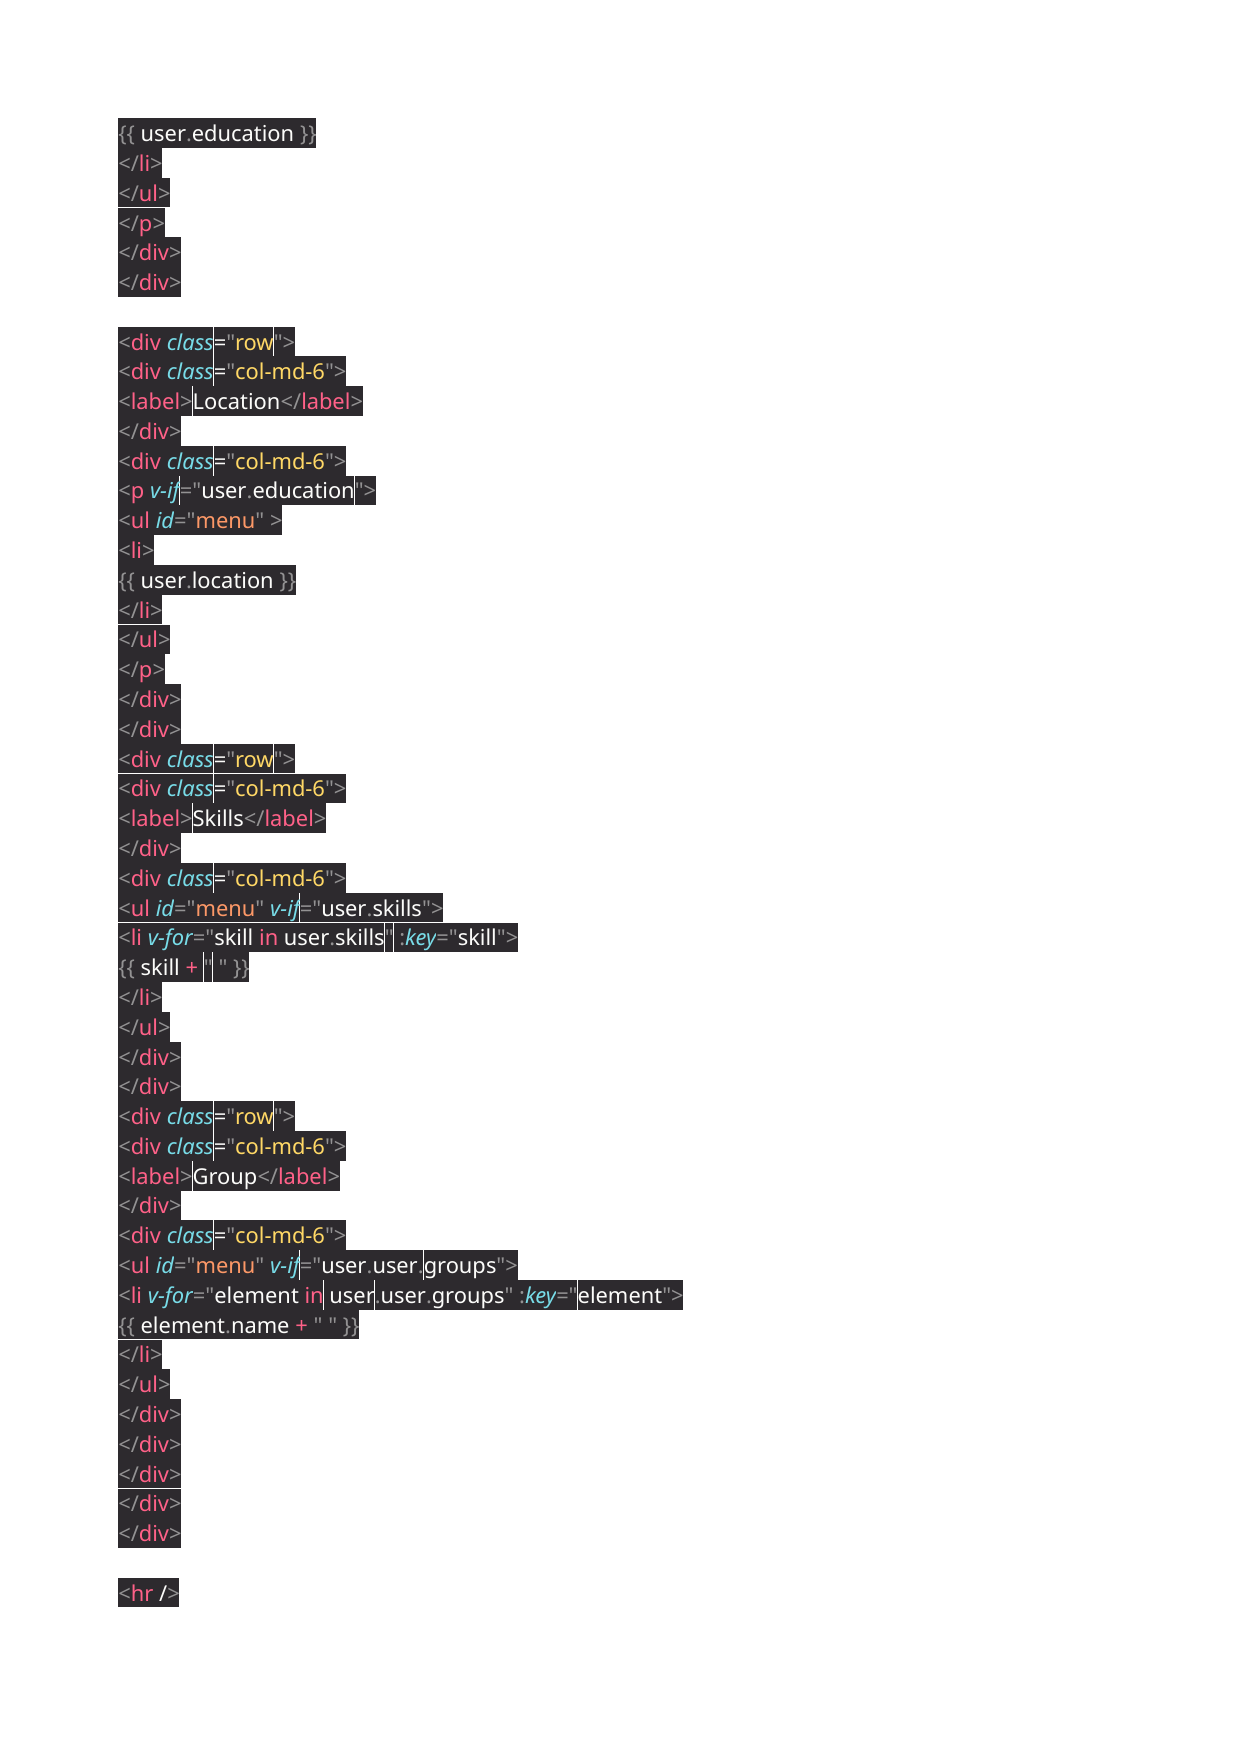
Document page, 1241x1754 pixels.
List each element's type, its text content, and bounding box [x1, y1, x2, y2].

text </div> [118, 1459, 1122, 1488]
text </div> [118, 416, 1122, 446]
text {{ user.location }} [118, 565, 1122, 595]
text </li> [118, 982, 1122, 1012]
text </div> [118, 1488, 1122, 1518]
text <div class="row"> [118, 1101, 1122, 1131]
text <div class="row"> [118, 744, 1122, 773]
text </div> [118, 237, 1122, 267]
text </div> [118, 1042, 1122, 1071]
text <hr /> [118, 1578, 1122, 1607]
text {{ user.education }} [118, 118, 1122, 148]
text </p> [118, 654, 1122, 684]
text <p v-if="user.education"> [118, 476, 1122, 505]
text <label>Group</label> [118, 1161, 1122, 1191]
text <li v-for="element in user.user.groups" :key="element"> [118, 1280, 1122, 1310]
text </li> [118, 1339, 1122, 1369]
text <div class="col-md-6"> [118, 446, 1122, 476]
text <li> [118, 535, 1122, 565]
text <ul id="menu" v-if="user.user.groups"> [118, 1250, 1122, 1280]
text </div> [118, 267, 1122, 297]
text <div class="row"> [118, 327, 1122, 356]
text </div> [118, 1191, 1122, 1220]
text <div class="col-md-6"> [118, 773, 1122, 803]
text </ul> [118, 624, 1122, 654]
text </div> [118, 1399, 1122, 1429]
text <li v-for="skill in user.skills" :key="skill"> [118, 922, 1122, 952]
text <div class="col-md-6"> [118, 863, 1122, 893]
text <label>Skills</label> [118, 803, 1122, 833]
text </div> [118, 684, 1122, 714]
text <div class="col-md-6"> [118, 356, 1122, 386]
text </ul> [118, 1369, 1122, 1399]
text </div> [118, 833, 1122, 863]
text <label>Location</label> [118, 386, 1122, 416]
text </div> [118, 1071, 1122, 1101]
text </div> [118, 714, 1122, 744]
text <ul id="menu" > [118, 505, 1122, 535]
text </ul> [118, 1012, 1122, 1042]
text <ul id="menu" v-if="user.skills"> [118, 893, 1122, 922]
text <div class="col-md-6"> [118, 1131, 1122, 1161]
text </li> [118, 595, 1122, 624]
text </div> [118, 1518, 1122, 1548]
text </li> [118, 148, 1122, 178]
text {{ skill + " " }} [118, 952, 1122, 982]
text </p> [118, 207, 1122, 237]
text </ul> [118, 178, 1122, 207]
text {{ element.name + " " }} [118, 1310, 1122, 1339]
text </div> [118, 1429, 1122, 1459]
text <div class="col-md-6"> [118, 1220, 1122, 1250]
